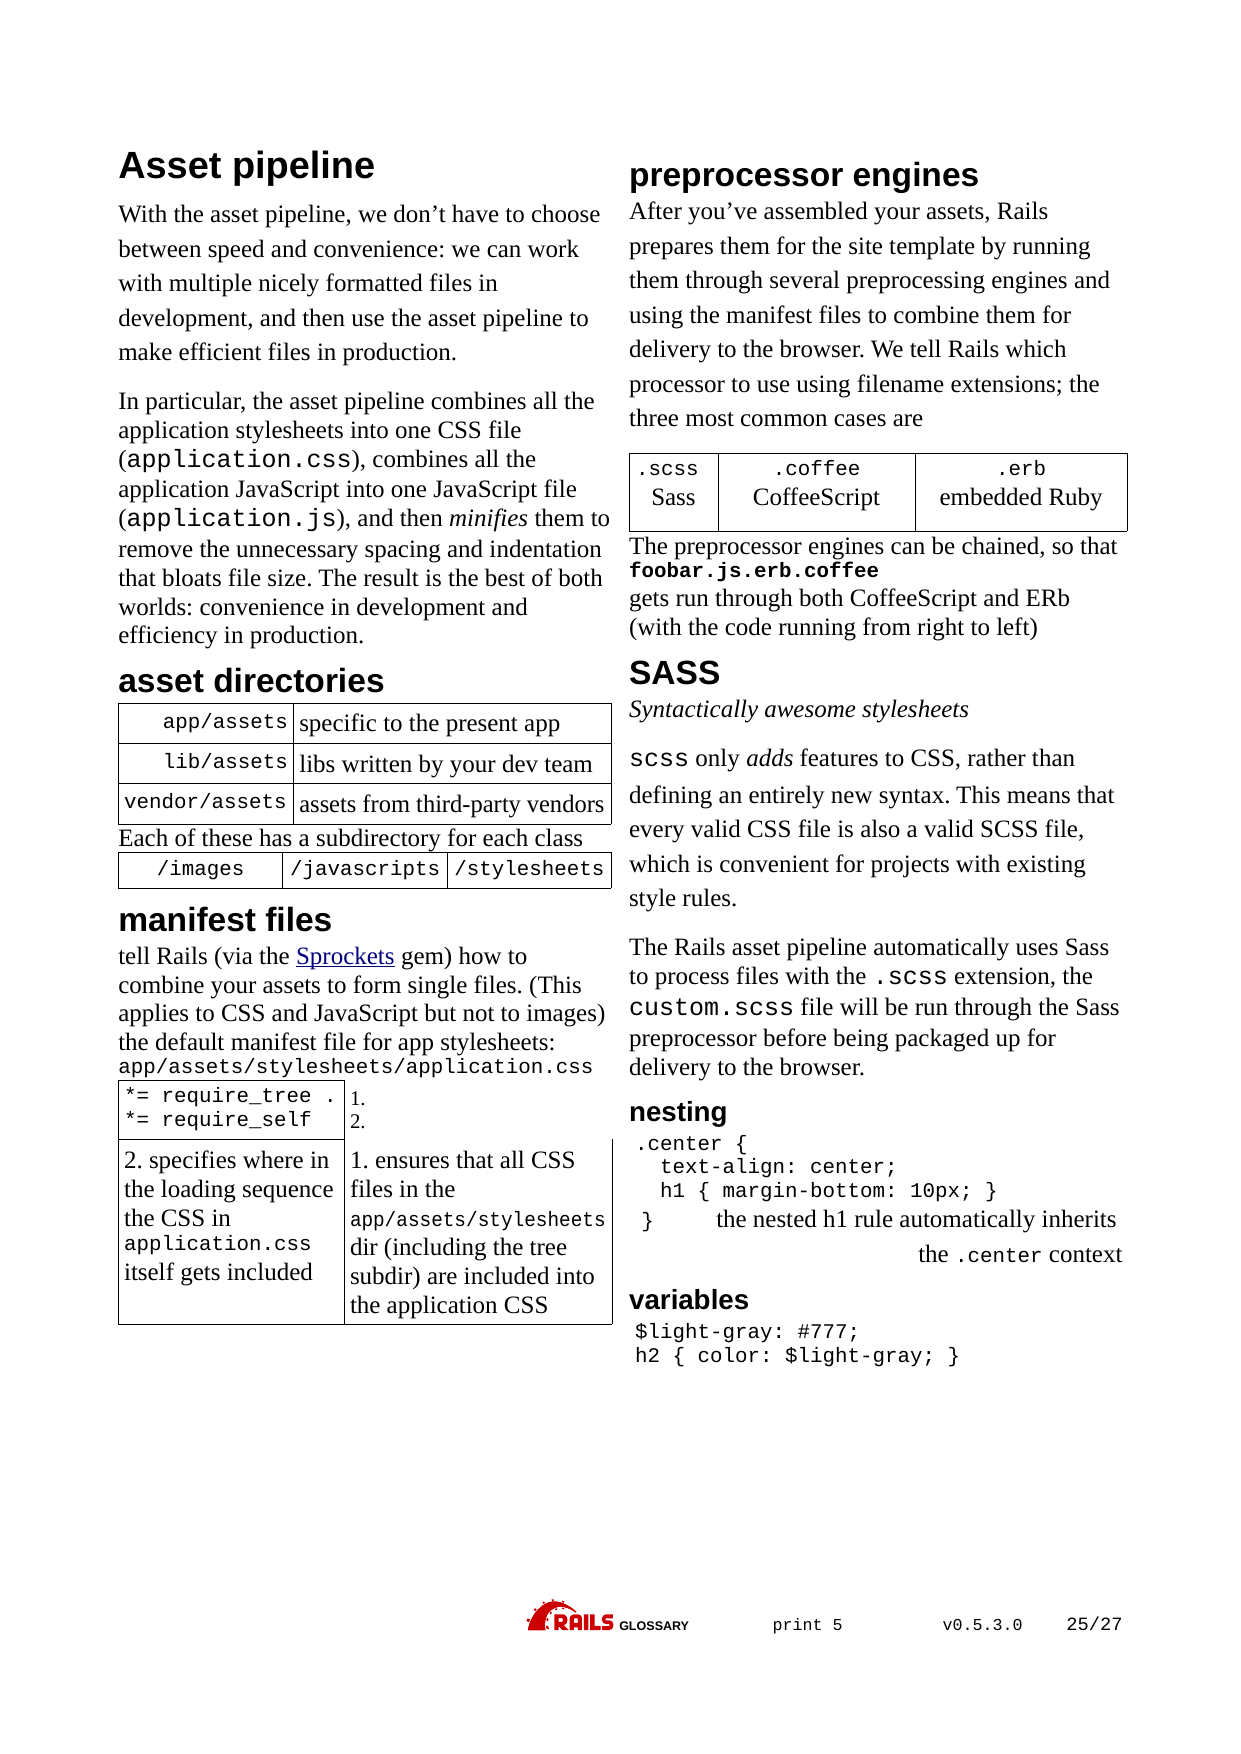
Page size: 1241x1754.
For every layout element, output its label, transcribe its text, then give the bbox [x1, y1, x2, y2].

table_header 1. 2. [345, 1080, 612, 1139]
table_header /stylesheets [448, 853, 611, 887]
table_cell vendor/assets [119, 784, 293, 823]
table_cell 1. ensures that all CSS files in the app/assets/stylesheets dir (including the tree subdir) are included into the application CSS [345, 1139, 612, 1324]
table_header .coffee CoffeeScript [719, 454, 915, 531]
table_header .erb embedded Ruby [916, 454, 1127, 531]
text scss only adds features to CSS, rather than defining an entirely new syntax. This means that every valid CSS file is also a valid SCSS file, which is convenient for projects with existing style rules. [629, 743, 1122, 912]
table_header specific to the present app [294, 704, 611, 743]
text Each of these has a subdirectory for each class [118, 825, 611, 852]
subtitle preprocessor engines [629, 155, 1122, 193]
table_cell 2. specifies where in the loading sequence the CSS in application.css itself gets included [119, 1140, 344, 1324]
table_header $light-gray: #777; h2 { color: $light-gray; } [629, 1315, 1122, 1374]
text Syntactically awesome stylesheets [629, 694, 1122, 723]
text foobar.js.erb.coffee [629, 560, 1122, 583]
subtitle manifest files [118, 899, 611, 938]
table_header .center { text-align: center; h1 { margin-bottom: 10px; } } the nested h1 rule automatically inherits [629, 1127, 1122, 1239]
table_header /images [119, 853, 282, 887]
text After you’ve assembled your assets, Rails prepares them for the site template by running them through several preprocessing engines and using the manifest files to combine them for delivery to the browser. We tell Rails which processor to use using filename extensions; the three most common cases are [629, 196, 1122, 432]
table_header app/assets [119, 704, 293, 743]
subtitle SASS [629, 653, 1122, 691]
text The preprocessor engines can be chained, so that [629, 532, 1122, 560]
table_header .scss Sass [630, 454, 718, 531]
text tell Rails (via the Sprockets gem) how to combine your assets to form single files. (This applies to CSS and JavaScript but not to images) [118, 941, 611, 1027]
subtitle nesting [629, 1095, 1122, 1127]
text With the asset pipeline, we don’t have to choose between speed and convenience: we can work with multiple nicely formatted files in development, and then use the asset pipeline to make efficient files in production. [118, 199, 611, 366]
table_cell assets from third-party vendors [294, 784, 611, 823]
subtitle variables [629, 1283, 1122, 1315]
text In particular, the asset pipeline combines all the application stylesheets into one CSS file (application.css), combines all the application JavaScript into one JavaScript file (application.js), and then minifies them to remove the unnecessary spacing and indentation that bloats file size. The result is the best of both worlds: convenience in development and efficiency in production. [118, 386, 611, 649]
table_header /javascripts [283, 853, 447, 887]
text the .center context [629, 1239, 1122, 1268]
subtitle asset directories [118, 661, 611, 699]
table_header *= require_tree . *= require_self [119, 1081, 344, 1139]
table_cell libs written by your dev team [294, 744, 611, 783]
text The Rails asset pipeline automatically uses Sass to process files with the .scss extension, the custom.scss file will be run through the Sass preprocessor before being packaged up for delivery to the browser. [629, 932, 1122, 1080]
text app/assets/stylesheets/application.css [118, 1056, 611, 1079]
table_cell lib/assets [119, 744, 293, 783]
text the default manifest file for app stylesheets: [118, 1027, 611, 1056]
text gets run through both CoffeeScript and ERb (with the code running from right to left) [629, 583, 1122, 641]
subtitle Asset pipeline [118, 143, 611, 187]
